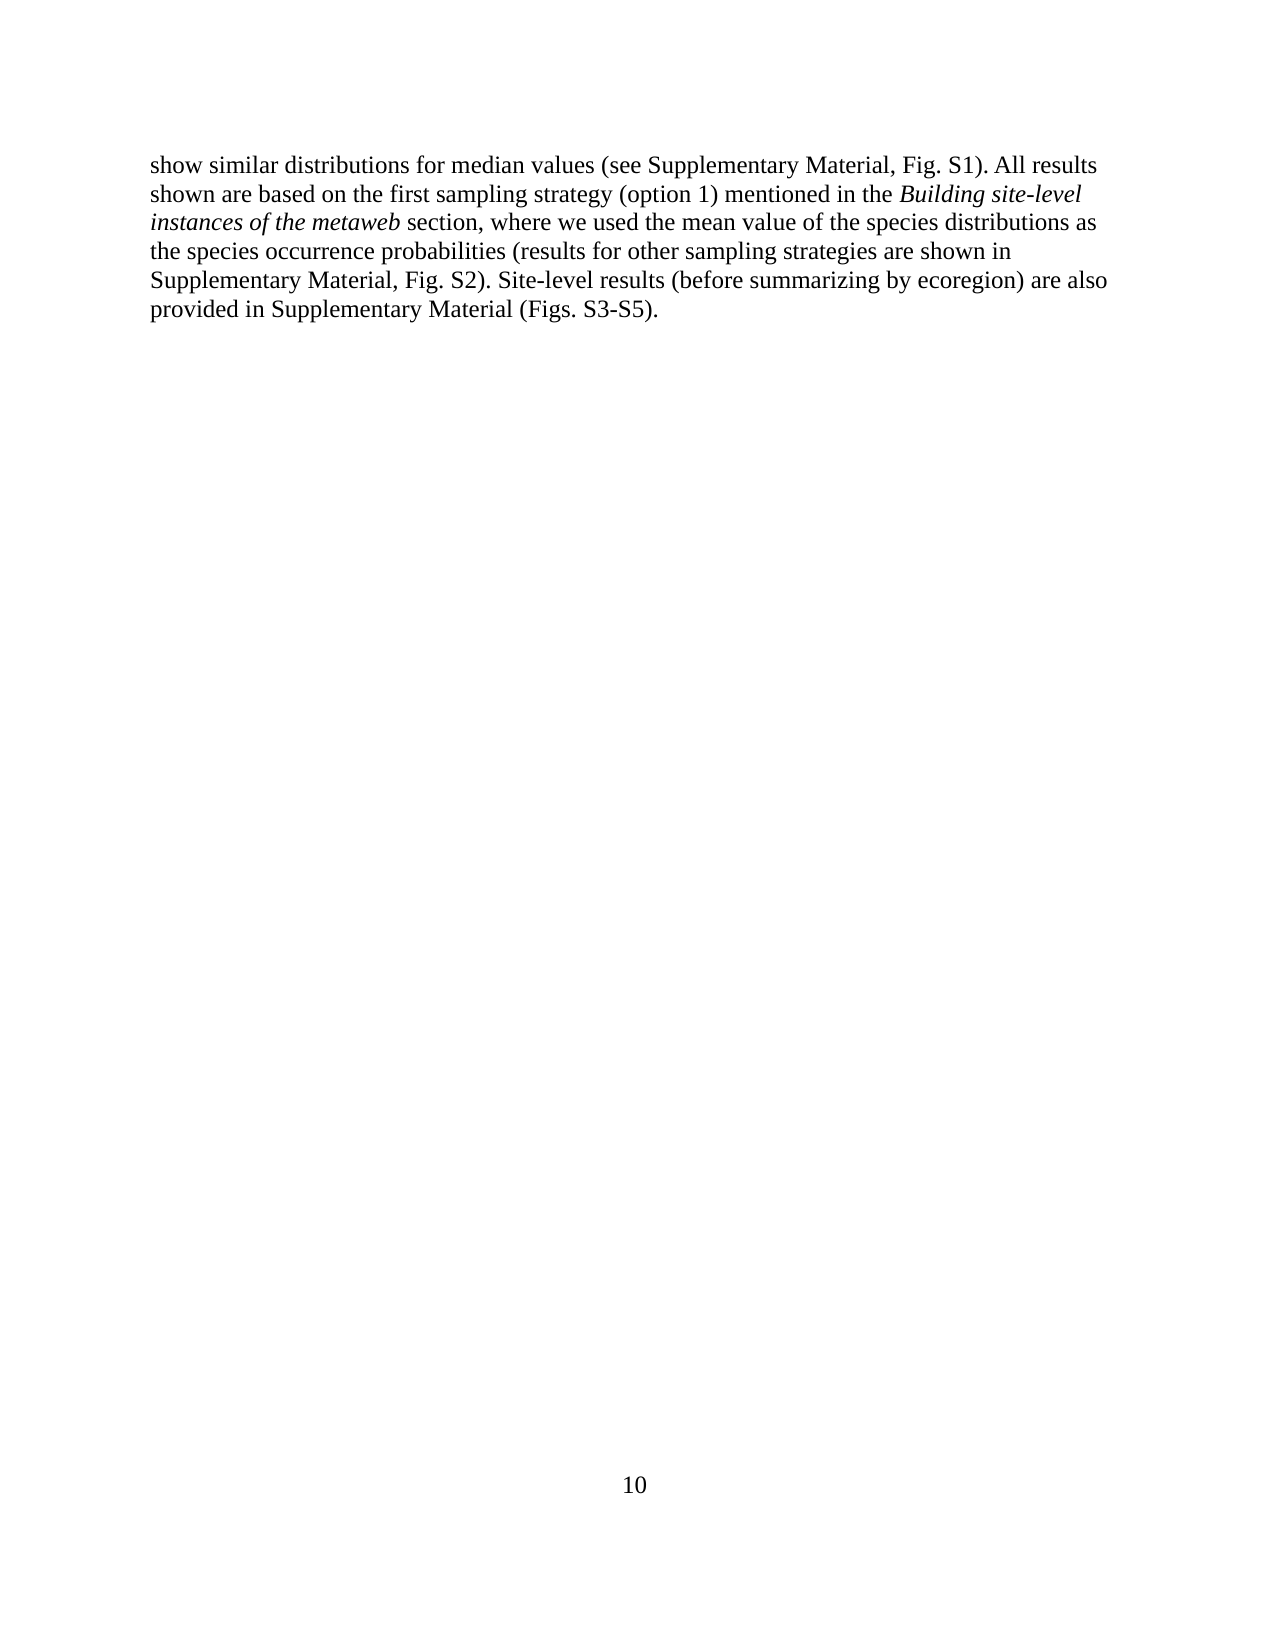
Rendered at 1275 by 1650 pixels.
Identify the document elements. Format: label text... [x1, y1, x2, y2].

text show similar distributions for median values (see Supplementary Material, Fig. S1). All results shown are based on the first sampling strategy (option 1) mentioned in the Building site-level instances of the metaweb section, where we used the mean value of the species distributions as the species occurrence probabilities (results for other sampling strategies are shown in Supplementary Material, Fig. S2). Site-level results (before summarizing by ecoregion) are also provided in Supplementary Material (Figs. S3-S5). [150, 150, 1125, 322]
